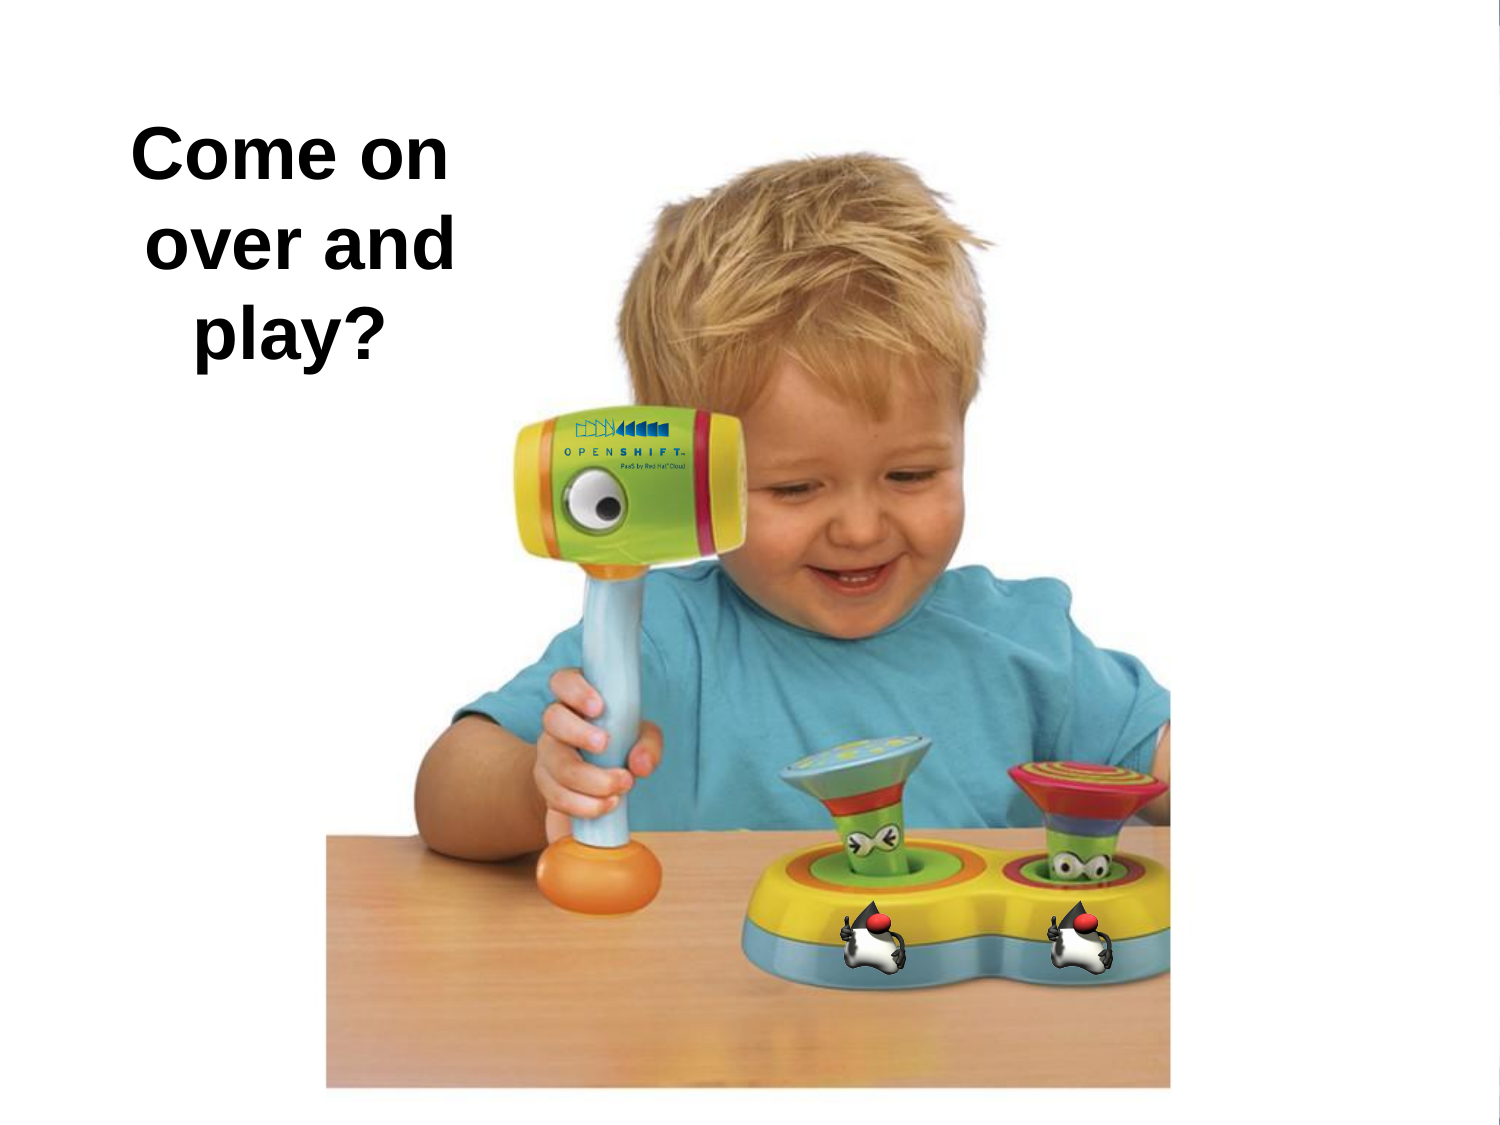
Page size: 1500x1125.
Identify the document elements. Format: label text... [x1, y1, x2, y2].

picture [0, 0, 1500, 1125]
text_box Come on over and play? [109, 96, 473, 382]
